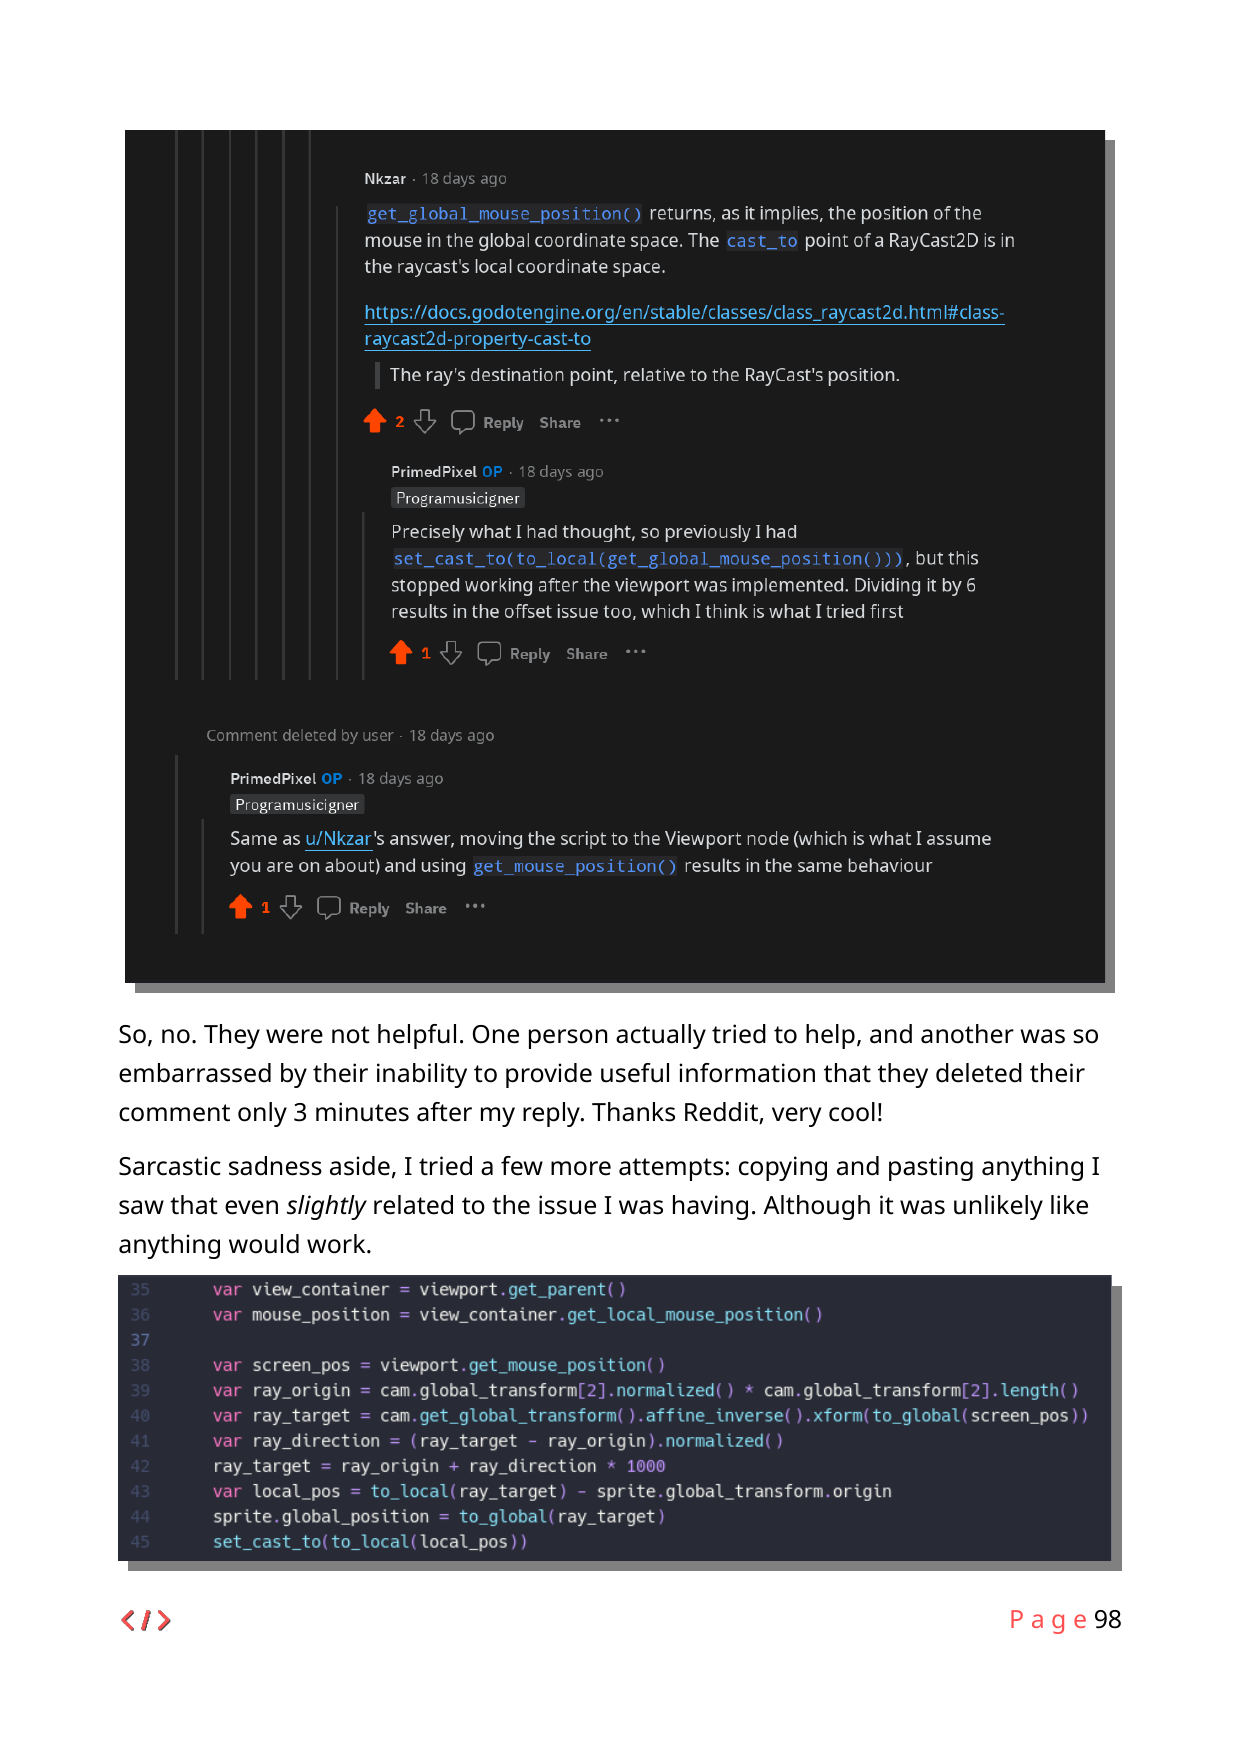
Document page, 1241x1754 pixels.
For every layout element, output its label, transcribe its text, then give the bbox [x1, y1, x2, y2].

picture [116, 1591, 175, 1649]
text So, no. They were not helpful. One person actually tried to help, and another was so embarrassed by their inability to provide useful information that they deleted their comment only 3 minutes after my reply. Thanks Reddit, very cool! [118, 118, 1122, 1129]
text Sarcastic sadness aside, I tried a few more attempts: copying and pasting anything I saw that even slightly related to the issue I was having. Although it was unlikely like anything would work. [118, 1149, 1122, 1261]
picture [118, 1275, 1112, 1561]
